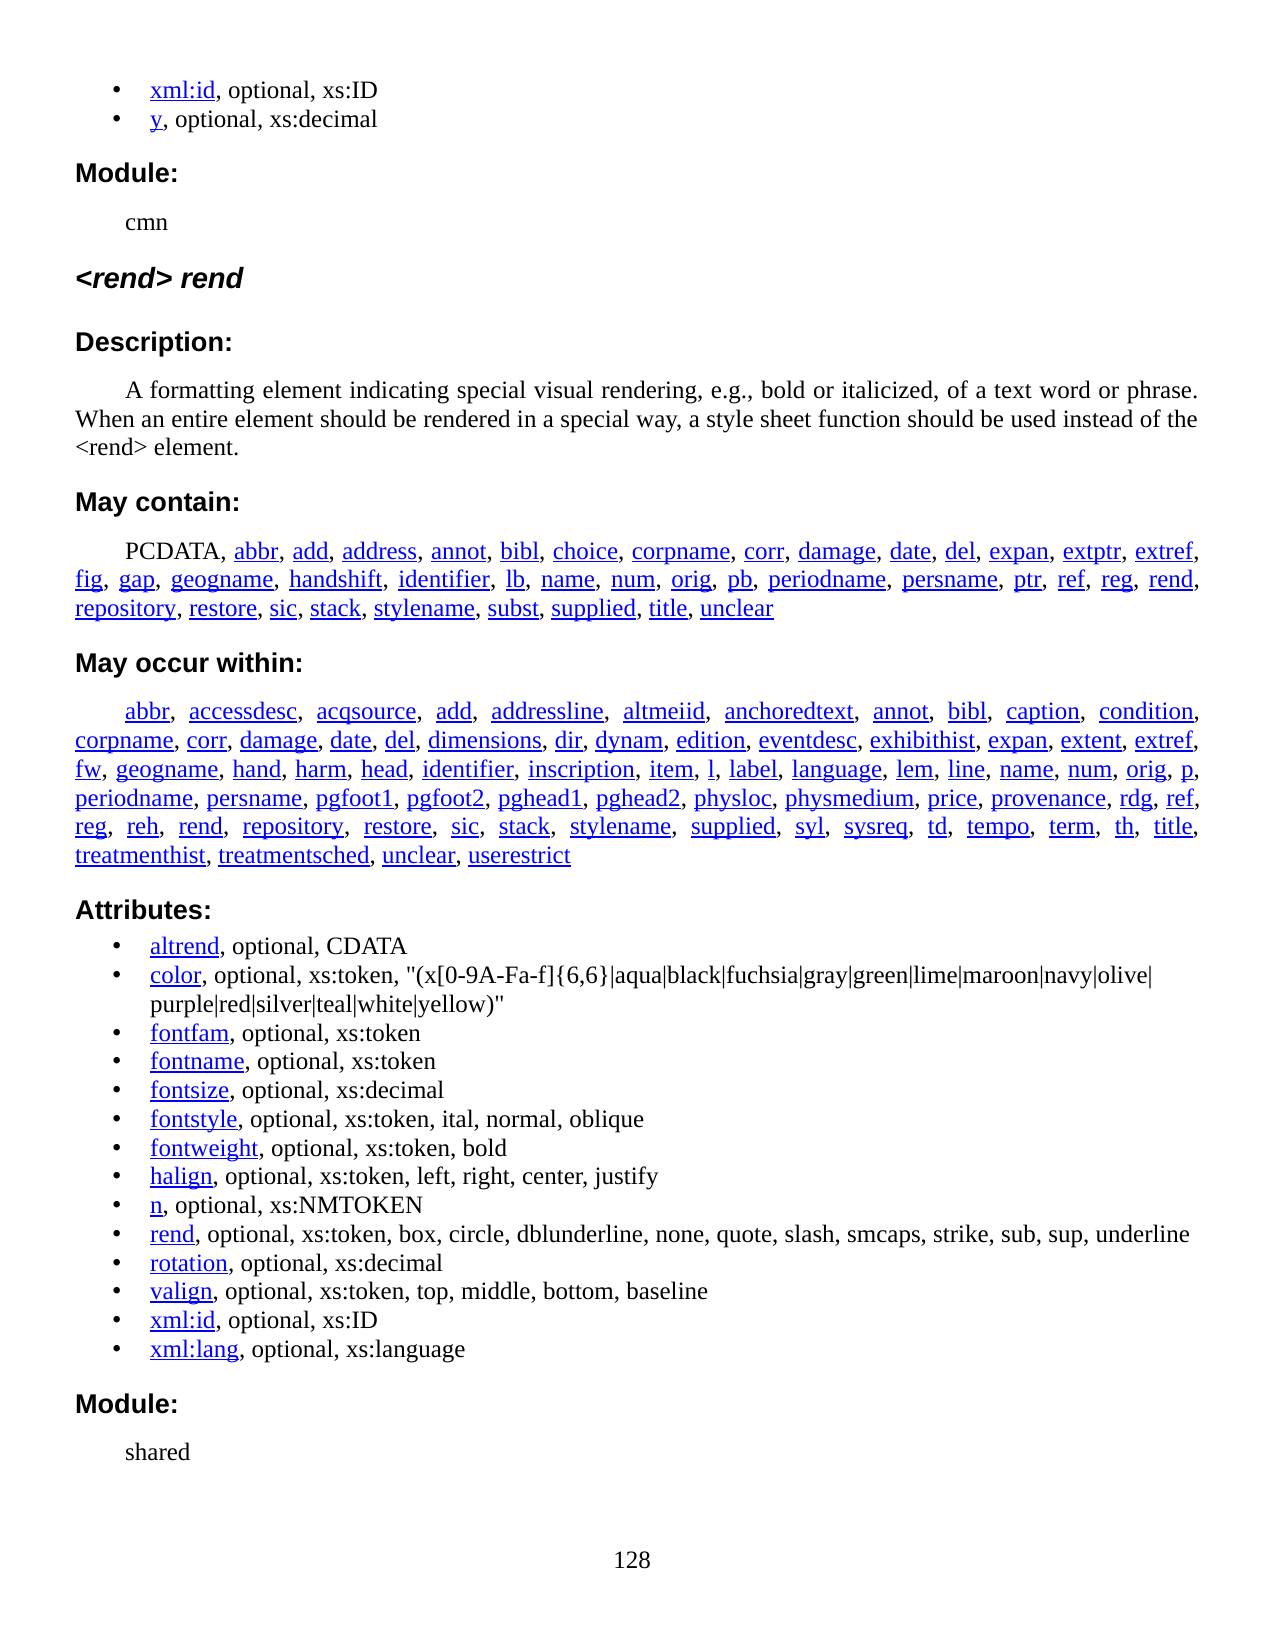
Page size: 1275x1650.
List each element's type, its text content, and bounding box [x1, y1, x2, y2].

list y, optional, xs:decimal [112, 104, 1200, 132]
list valign, optional, xs:token, top, middle, bottom, baseline [112, 1276, 1200, 1305]
list halign, optional, xs:token, left, right, center, justify [112, 1161, 1200, 1190]
subtitle Module: [75, 157, 1200, 189]
list fontname, optional, xs:token [112, 1046, 1200, 1075]
subtitle <rend> rend [75, 261, 1200, 294]
text cmn [75, 207, 1200, 236]
subtitle May contain: [75, 486, 1200, 517]
list xml:id, optional, xs:ID [112, 1305, 1200, 1334]
text A formatting element indicating special visual rendering, e.g., bold or italicized, of a text word or phrase. When an entire element should be rendered in a special way, a style sheet function should be used instead of the <rend> element. [75, 375, 1200, 461]
list rend, optional, xs:token, box, circle, dblunderline, none, quote, slash, smcaps, strike, sub, sup, underline [112, 1219, 1200, 1248]
list fontstyle, optional, xs:token, ital, normal, oblique [112, 1104, 1200, 1133]
list altrend, optional, CDATA [112, 931, 1200, 960]
list rotation, optional, xs:decimal [112, 1248, 1200, 1276]
list color, optional, xs:token, "(x[0-9A-Fa-f]{6,6}|aqua|black|fuchsia|gray|green|lime|maroon|navy|olive|purple|red|silver|teal|white|yellow)" [112, 960, 1200, 1018]
subtitle Description: [75, 326, 1200, 357]
text abbr, accessdesc, acqsource, add, addressline, altmeiid, anchoredtext, annot, bibl, caption, condition, corpname, corr, damage, date, del, dimensions, dir, dynam, edition, eventdesc, exhibithist, expan, extent, extref, fw, geogname, hand, harm, head, identifier, inscription, item, l, label, language, lem, line, name, num, orig, p, periodname, persname, pgfoot1, pgfoot2, pghead1, pghead2, physloc, physmedium, price, provenance, rdg, ref, reg, reh, rend, repository, restore, sic, stack, stylename, supplied, syl, sysreq, td, tempo, term, th, title, treatmenthist, treatmentsched, unclear, userestrict [75, 696, 1200, 869]
list n, optional, xs:NMTOKEN [112, 1190, 1200, 1219]
list xml:id, optional, xs:ID [112, 75, 1200, 104]
list fontsize, optional, xs:decimal [112, 1075, 1200, 1104]
subtitle Attributes: [75, 894, 1200, 925]
subtitle May occur within: [75, 647, 1200, 678]
text shared [75, 1437, 1200, 1466]
list xml:lang, optional, xs:language [112, 1334, 1200, 1363]
subtitle Module: [75, 1388, 1200, 1419]
list fontweight, optional, xs:token, bold [112, 1133, 1200, 1161]
list fontfam, optional, xs:token [112, 1018, 1200, 1046]
text PCDATA, abbr, add, address, annot, bibl, choice, corpname, corr, damage, date, del, expan, extptr, extref, fig, gap, geogname, handshift, identifier, lb, name, num, orig, pb, periodname, persname, ptr, ref, reg, rend, repository, restore, sic, stack, stylename, subst, supplied, title, unclear [75, 536, 1200, 622]
